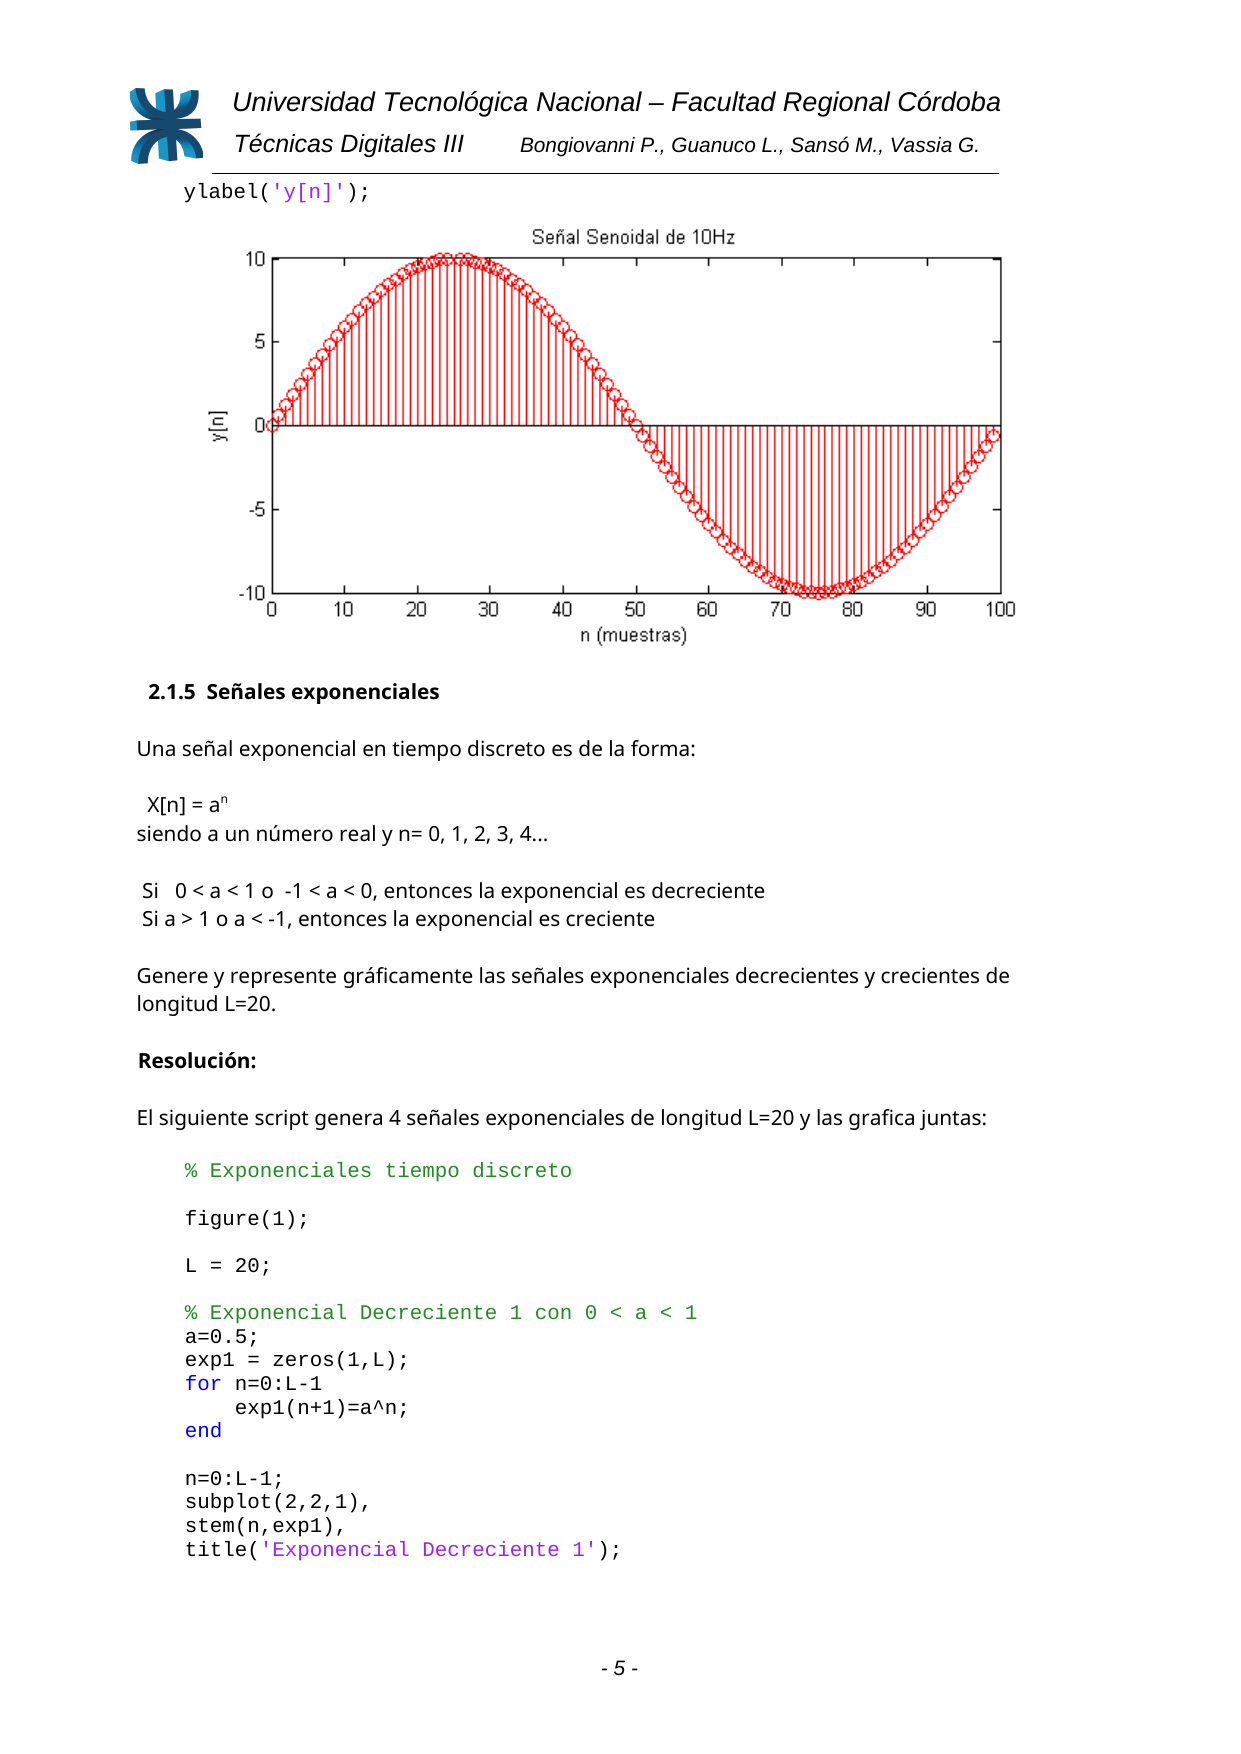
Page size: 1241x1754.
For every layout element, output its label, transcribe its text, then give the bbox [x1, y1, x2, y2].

text exp1 = zeros(1,L); [184, 1349, 1122, 1373]
text for n=0:L-1 [184, 1373, 1122, 1397]
text X[n] = an [136, 791, 1122, 819]
text end [184, 1420, 1122, 1444]
text siendo a un número real y n= 0, 1, 2, 3, 4... [136, 819, 1122, 847]
text % Exponenciales tiempo discreto [184, 1160, 1122, 1184]
text exp1(n+1)=a^n; [184, 1397, 1122, 1420]
text 2.1.5 Señales exponenciales [148, 677, 1122, 705]
text figure(1); [184, 1207, 1122, 1231]
text Genere y represente gráficamente las señales exponenciales decrecientes y crecientes de [136, 961, 1122, 989]
text Resolución: [138, 1046, 1122, 1075]
text % Exponencial Decreciente 1 con 0 < a < 1 [184, 1302, 1122, 1326]
picture [129, 88, 203, 164]
text subplot(2,2,1), [184, 1491, 1122, 1515]
text El siguiente script genera 4 señales exponenciales de longitud L=20 y las grafica juntas: [136, 1103, 1122, 1132]
text longitud L=20. [136, 989, 1122, 1018]
text title('Exponencial Decreciente 1'); [184, 1538, 1122, 1562]
text Una señal exponencial en tiempo discreto es de la forma: [136, 734, 1122, 762]
text Si a > 1 o a < -1, entonces la exponencial es creciente [136, 904, 1122, 933]
text ylabel('y[n]'); [183, 181, 1122, 205]
text a=0.5; [184, 1326, 1122, 1349]
text stem(n,exp1), [184, 1515, 1122, 1538]
text Si 0 < a < 1 o -1 < a < 0, entonces la exponencial es decreciente [136, 876, 1122, 904]
picture [150, 226, 1090, 649]
text L = 20; [184, 1255, 1122, 1278]
text n=0:L-1; [184, 1468, 1122, 1491]
